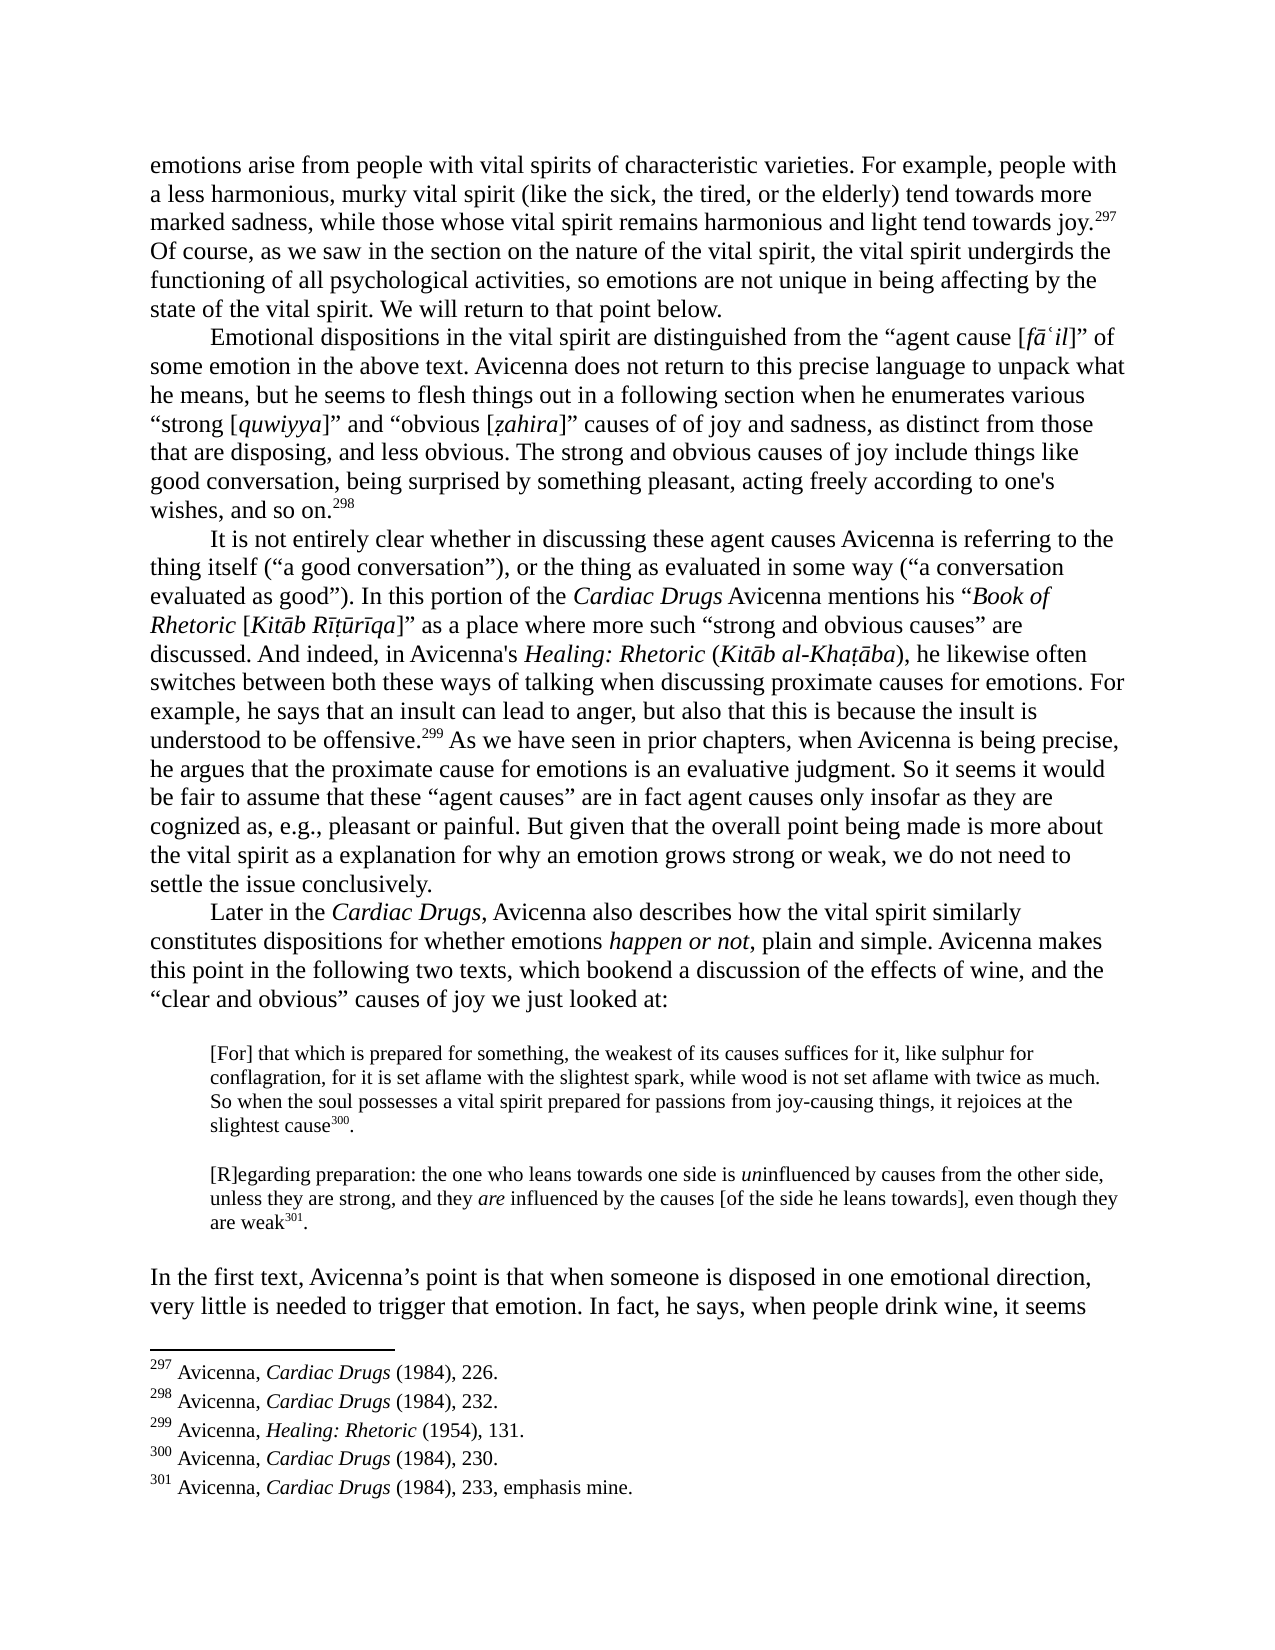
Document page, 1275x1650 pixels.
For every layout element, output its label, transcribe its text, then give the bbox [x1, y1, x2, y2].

text Avicenna, Cardiac Drugs (1984), 233, emphasis mine. [150, 1471, 1125, 1500]
text Avicenna, Healing: Rhetoric (1954), 131. [150, 1414, 1125, 1442]
text It is not entirely clear whether in discussing these agent causes Avicenna is referring to the thing itself (“a good conversation”), or the thing as evaluated in some way (“a conversation evaluated as good”). In this portion of the Cardiac Drugs Avicenna mentions his “Book of Rhetoric [Kitāb Rīṭūrīqa]” as a place where more such “strong and obvious causes” are discussed. And indeed, in Avicenna's Healing: Rhetoric (Kitāb al-Khaṭāba), he likewise often switches between both these ways of talking when discussing proximate causes for emotions. For example, he says that an insult can lead to anger, but also that this is because the insult is understood to be offensive. As we have seen in prior chapters, when Avicenna is being precise, he argues that the proximate cause for emotions is an evaluative judgment. So it seems it would be fair to assume that these “agent causes” are in fact agent causes only insofar as they are cognized as, e.g., pleasant or painful. But given that the overall point being made is more about the vital spirit as a explanation for why an emotion grows strong or weak, we do not need to settle the issue conclusively. [150, 524, 1125, 897]
text Avicenna, Cardiac Drugs (1984), 232. [150, 1385, 1125, 1414]
text Avicenna, Cardiac Drugs (1984), 230. [150, 1442, 1125, 1471]
text [For] that which is prepared for something, the weakest of its causes suffices for it, like sulphur for conflagration, for it is set aflame with the slightest spark, while wood is not set aflame with twice as much. So when the soul possesses a vital spirit prepared for passions from joy-causing things, it rejoices at the slightest cause. [210, 1041, 1125, 1137]
text [R]egarding preparation: the one who leans towards one side is uninfluenced by causes from the other side, unless they are strong, and they are influenced by the causes [of the side he leans towards], even though they are weak. [210, 1162, 1125, 1234]
text In the first text, Avicenna’s point is that when someone is disposed in one emotional direction, very little is needed to trigger that emotion. In fact, he says, when people drink wine, it seems [150, 1262, 1125, 1320]
text emotions arise from people with vital spirits of characteristic varieties. For example, people with a less harmonious, murky vital spirit (like the sick, the tired, or the elderly) tend towards more marked sadness, while those whose vital spirit remains harmonious and light tend towards joy. Of course, as we saw in the section on the nature of the vital spirit, the vital spirit undergirds the functioning of all psychological activities, so emotions are not unique in being affecting by the state of the vital spirit. We will return to that point below. [150, 150, 1125, 322]
text Avicenna, Cardiac Drugs (1984), 226. [150, 1356, 1125, 1385]
text Emotional dispositions in the vital spirit are distinguished from the “agent cause [fāʿil]” of some emotion in the above text. Avicenna does not return to this precise language to unpack what he means, but he seems to flesh things out in a following section when he enumerates various “strong [quwiyya]” and “obvious [ẓahira]” causes of of joy and sadness, as distinct from those that are disposing, and less obvious. The strong and obvious causes of joy include things like good conversation, being surprised by something pleasant, acting freely according to one's wishes, and so on. [150, 322, 1125, 524]
text Later in the Cardiac Drugs, Avicenna also describes how the vital spirit similarly constitutes dispositions for whether emotions happen or not, plain and simple. Avicenna makes this point in the following two texts, which bookend a discussion of the effects of wine, and the “clear and obvious” causes of joy we just looked at: [150, 897, 1125, 1012]
